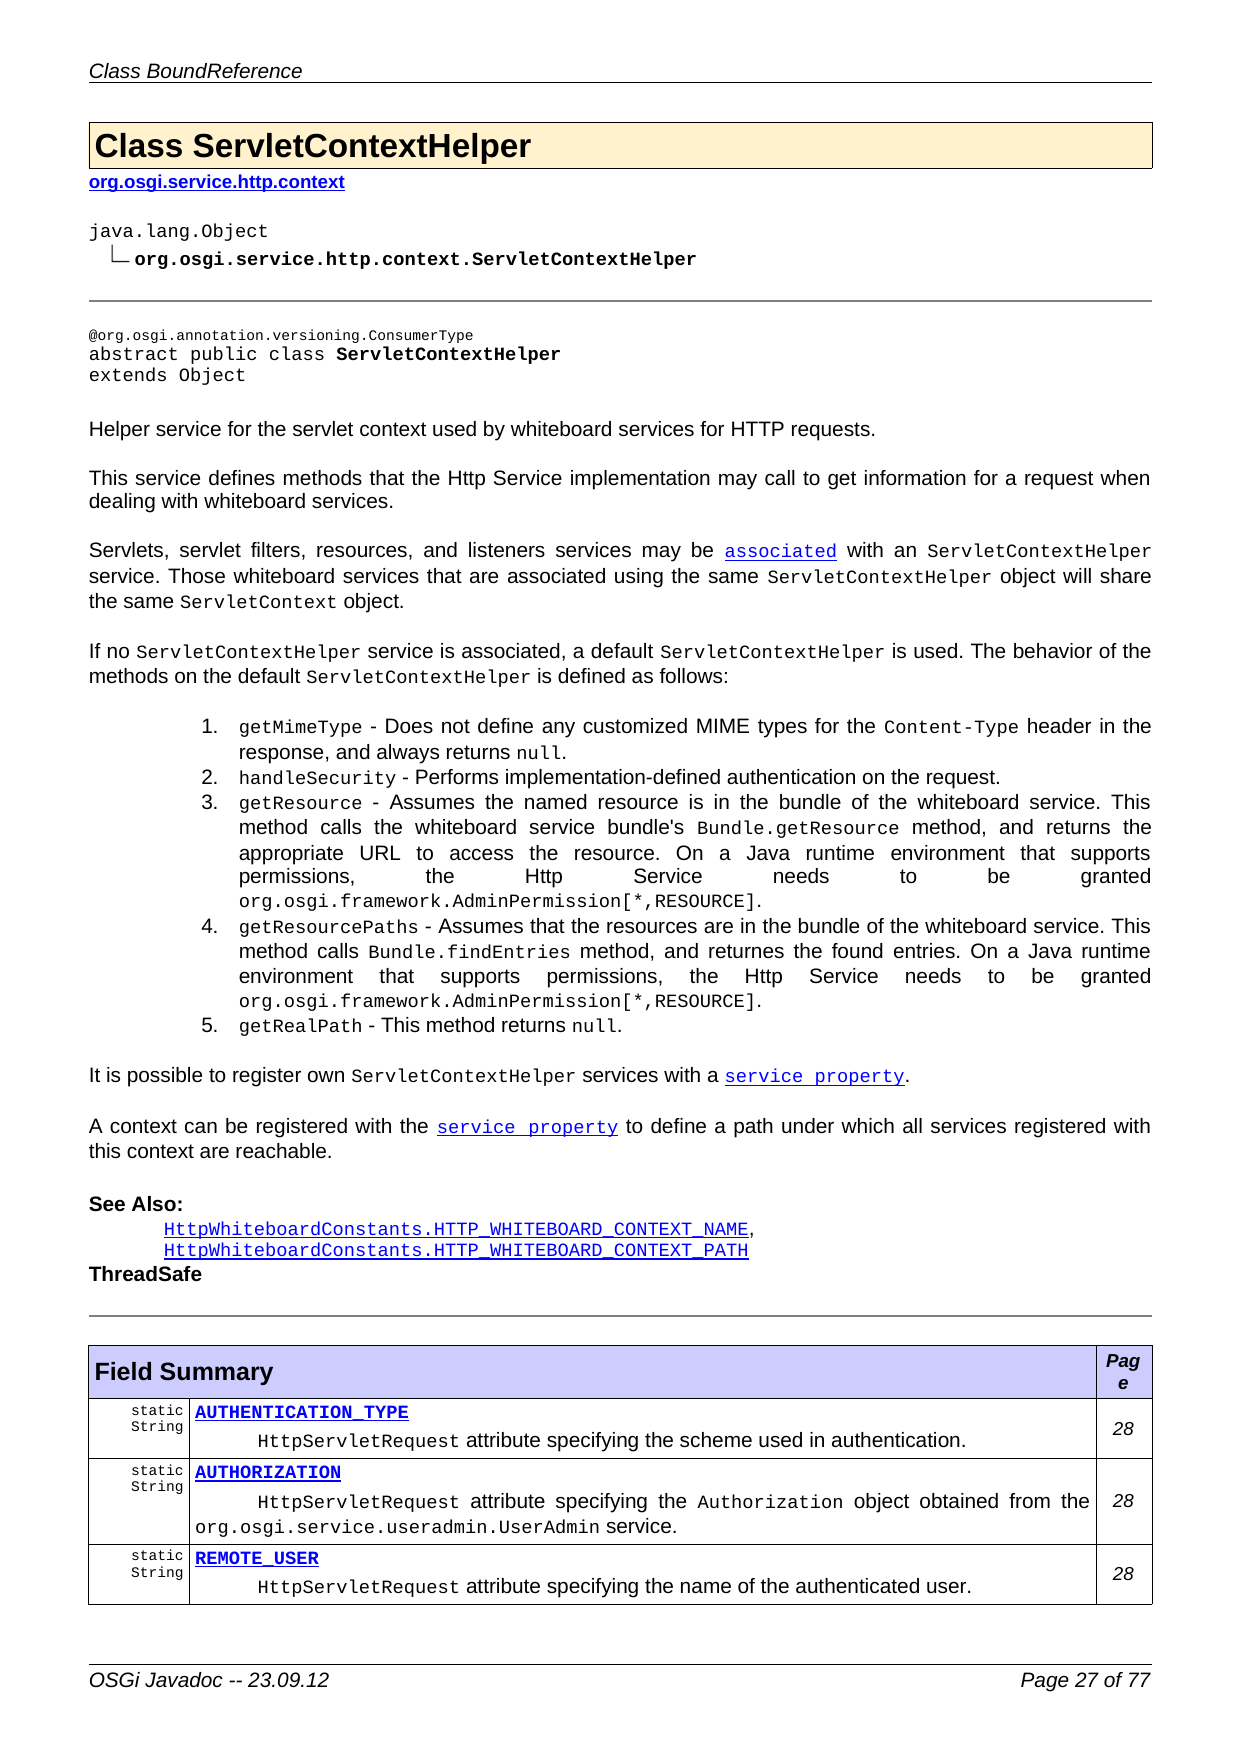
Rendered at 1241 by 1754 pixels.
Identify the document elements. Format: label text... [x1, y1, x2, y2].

list getMimeType - Does not define any customized MIME types for the Content-Type header in the response, and always returns null. [201, 714, 1152, 765]
table_cell static String [89, 1399, 189, 1458]
list getRealPath - This method returns null. [201, 1013, 1152, 1038]
text See Also: [88, 1192, 1152, 1216]
table_cell AUTHORIZATION HttpServletRequest attribute specifying the Authorization object obtained from the org.osgi.service.useradmin.UserAdmin service. [190, 1459, 1096, 1544]
picture [111, 243, 135, 266]
table_header Field Summary [89, 1346, 1096, 1398]
subtitle Class ServletContextHelper [90, 123, 1152, 168]
text @org.osgi.annotation.versioning.ConsumerType abstract public class ServletContextHelper [88, 328, 1152, 366]
table_cell 28 [1097, 1459, 1152, 1544]
text A context can be registered with the service property to define a path under which all services registered with this context are reachable. [88, 1113, 1152, 1163]
text Servlets, servlet filters, resources, and listeners services may be associated with an ServletContextHelper service. Those whiteboard services that are associated using the same ServletContextHelper object will share the same ServletContext object. [88, 538, 1152, 614]
text extends Object [88, 366, 1152, 387]
text org.osgi.service.http.context.ServletContextHelper [88, 243, 1152, 271]
text Helper service for the servlet context used by whiteboard services for HTTP requests. [88, 416, 1152, 440]
list getResourcePaths - Assumes that the resources are in the bundle of the whiteboard service. This method calls Bundle.findEntries method, and returnes the found entries. On a Java runtime environment that supports permissions, the Http Service needs to be granted org.osgi.framework.AdminPermission[*,RESOURCE]. [201, 913, 1152, 1013]
table_cell REMOTE_USER HttpServletRequest attribute specifying the name of the authenticated user. [190, 1545, 1096, 1604]
text ThreadSafe [88, 1262, 1152, 1286]
text java.lang.Object [88, 222, 1152, 243]
list handleSecurity - Performs implementation-defined authentication on the request. [201, 765, 1152, 790]
text If no ServletContextHelper service is associated, a default ServletContextHelper is used. The behavior of the methods on the default ServletContextHelper is defined as follows: [88, 639, 1152, 689]
list getResource - Assumes the named resource is in the bundle of the whiteboard service. This method calls the whiteboard service bundle's Bundle.getResource method, and returns the appropriate URL to access the resource. On a Java runtime environment that supports permissions, the Http Service needs to be granted org.osgi.framework.AdminPermission[*,RESOURCE]. [201, 790, 1152, 913]
table_cell 28 [1097, 1545, 1152, 1604]
table_cell 28 [1097, 1399, 1152, 1458]
table_cell static String [89, 1545, 189, 1604]
text org.osgi.service.http.context [88, 171, 1152, 193]
table_header Page [1097, 1346, 1152, 1398]
table_cell AUTHENTICATION_TYPE HttpServletRequest attribute specifying the scheme used in authentication. [190, 1399, 1096, 1458]
text HttpWhiteboardConstants.HTTP_WHITEBOARD_CONTEXT_NAME, HttpWhiteboardConstants.HTTP_WHITEBOARD_CONTEXT_PATH [163, 1216, 1152, 1262]
text It is possible to register own ServletContextHelper services with a service property. [88, 1063, 1152, 1088]
table_cell static String [89, 1459, 189, 1544]
text This service defines methods that the Http Service implementation may call to get information for a request when dealing with whiteboard services. [88, 465, 1152, 513]
